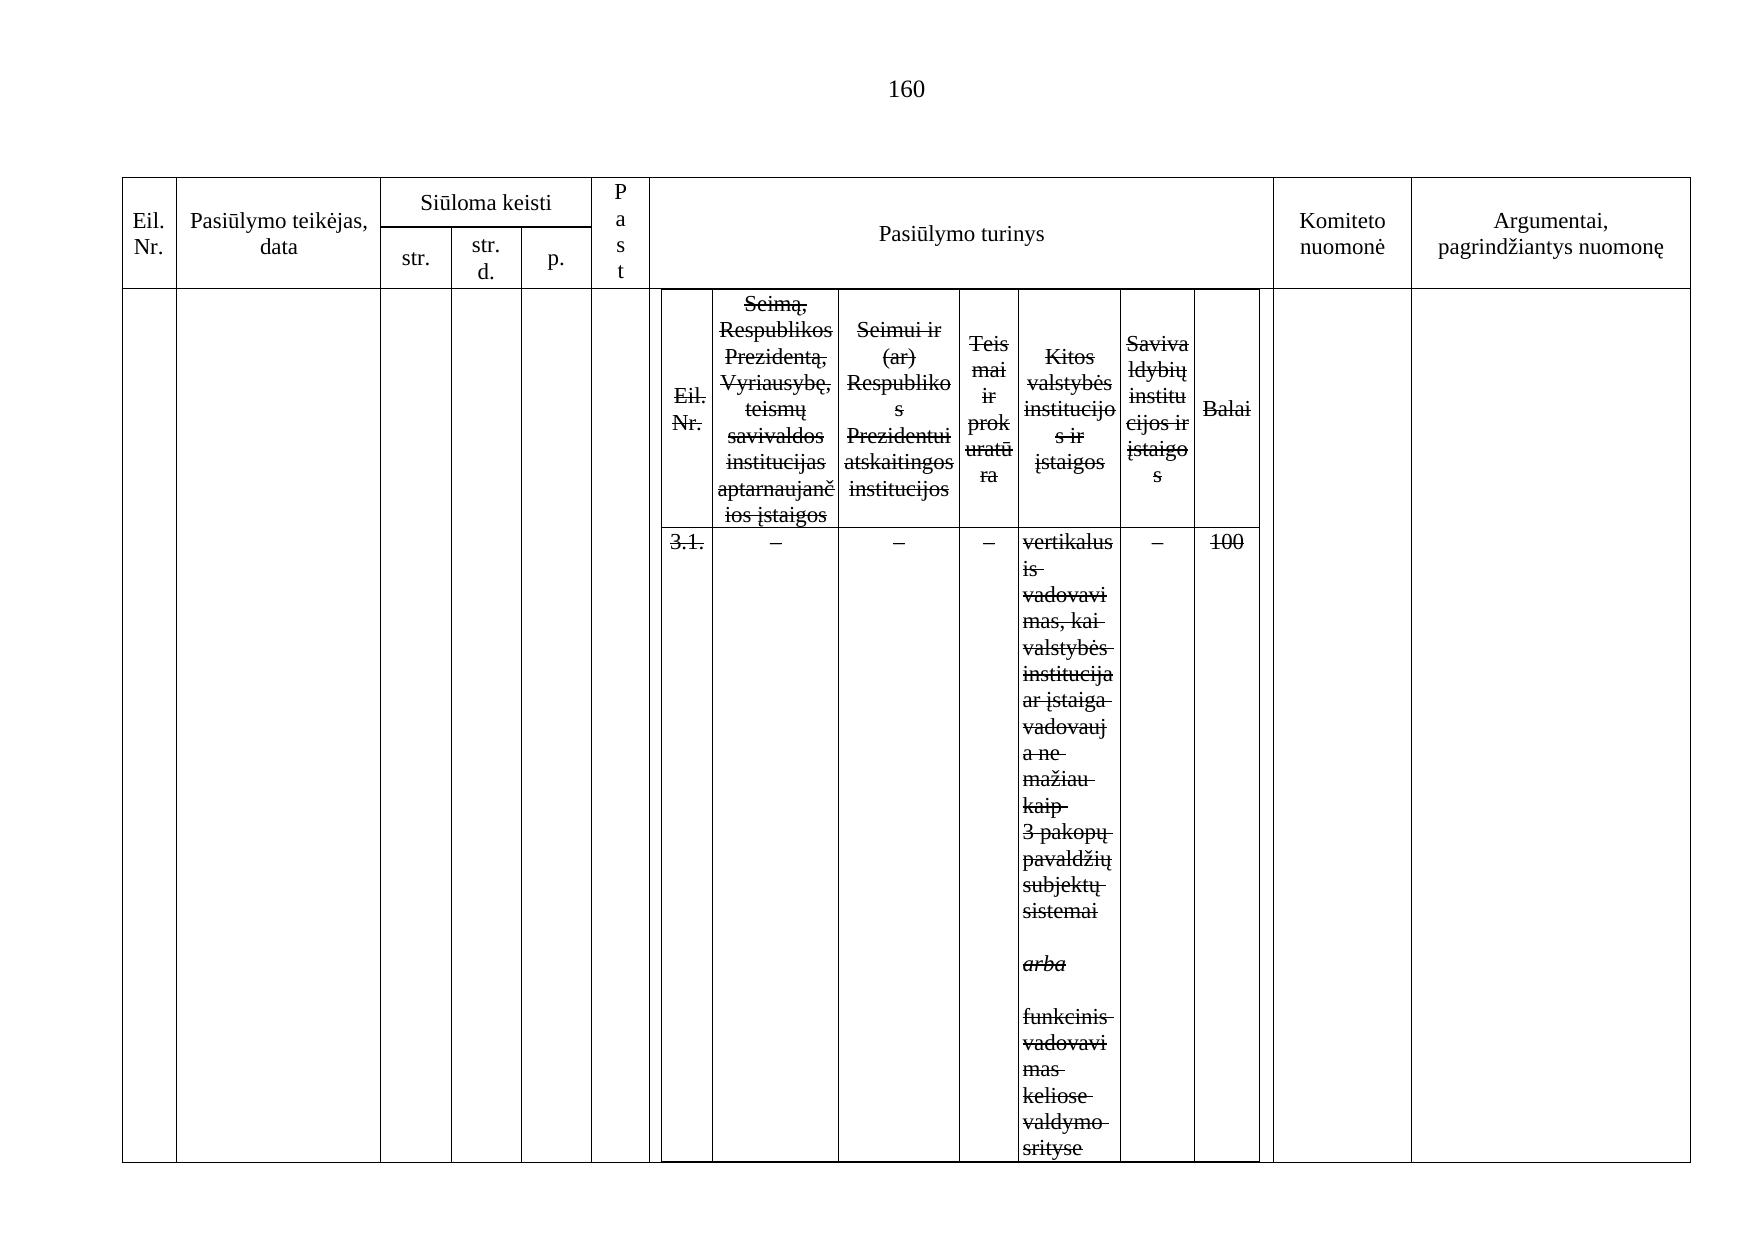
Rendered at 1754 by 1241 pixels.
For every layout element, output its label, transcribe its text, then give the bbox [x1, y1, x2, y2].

table_cell [1412, 289, 1690, 1162]
table_cell 3.1. [662, 528, 712, 1161]
table_header Siūloma keisti [381, 178, 591, 226]
table_cell str. d. [452, 228, 521, 288]
table_header Komiteto nuomonė [1274, 178, 1411, 288]
table_cell p. [522, 228, 591, 288]
table_header Pasiūlymo teikėjas, data [177, 178, 380, 288]
table_header Argumentai, pagrindžiantys nuomonę [1412, 178, 1690, 288]
table_cell [177, 289, 380, 1162]
table_header Savivaldybių institucijos ir įstaigos [1121, 290, 1194, 527]
table_header Seimui ir (ar) Respublikos Prezidentui atskaitingos institucijos [839, 290, 959, 527]
table_cell – [960, 528, 1018, 1161]
table_cell str. [381, 228, 451, 288]
table_cell [522, 289, 591, 1162]
table_header Balai [1195, 290, 1259, 527]
table_cell [381, 289, 451, 1162]
table_header Eil. Nr. [662, 290, 712, 527]
table_cell vertikalusis vadovavimas, kai valstybės institucija ar įstaiga vadovauja ne mažiau kaip 3 pakopų pavaldžių subjektų sistemai arba funkcinis vadovavimas keliose valdymo srityse [1019, 528, 1120, 1161]
table_header Eil. Nr. [123, 178, 176, 288]
table_header Pastabos [592, 178, 649, 288]
table_header Pasiūlymo turinys [650, 178, 1273, 288]
table_cell [1274, 289, 1411, 1162]
table_cell [452, 289, 521, 1162]
table_cell – [713, 528, 838, 1161]
table_cell – [1121, 528, 1194, 1161]
table_header Seimą, Respublikos Prezidentą, Vyriausybę, teismų savivaldos institucijas aptarnaujančios įstaigos [713, 290, 838, 527]
table_cell [123, 289, 176, 1162]
table_header Kitos valstybės institucijos ir įstaigos [1019, 290, 1120, 527]
table_cell 100 [1195, 528, 1259, 1161]
table_cell [592, 289, 649, 1162]
table_cell – [839, 528, 959, 1161]
table_header Teismai ir prokuratūra [960, 290, 1018, 527]
